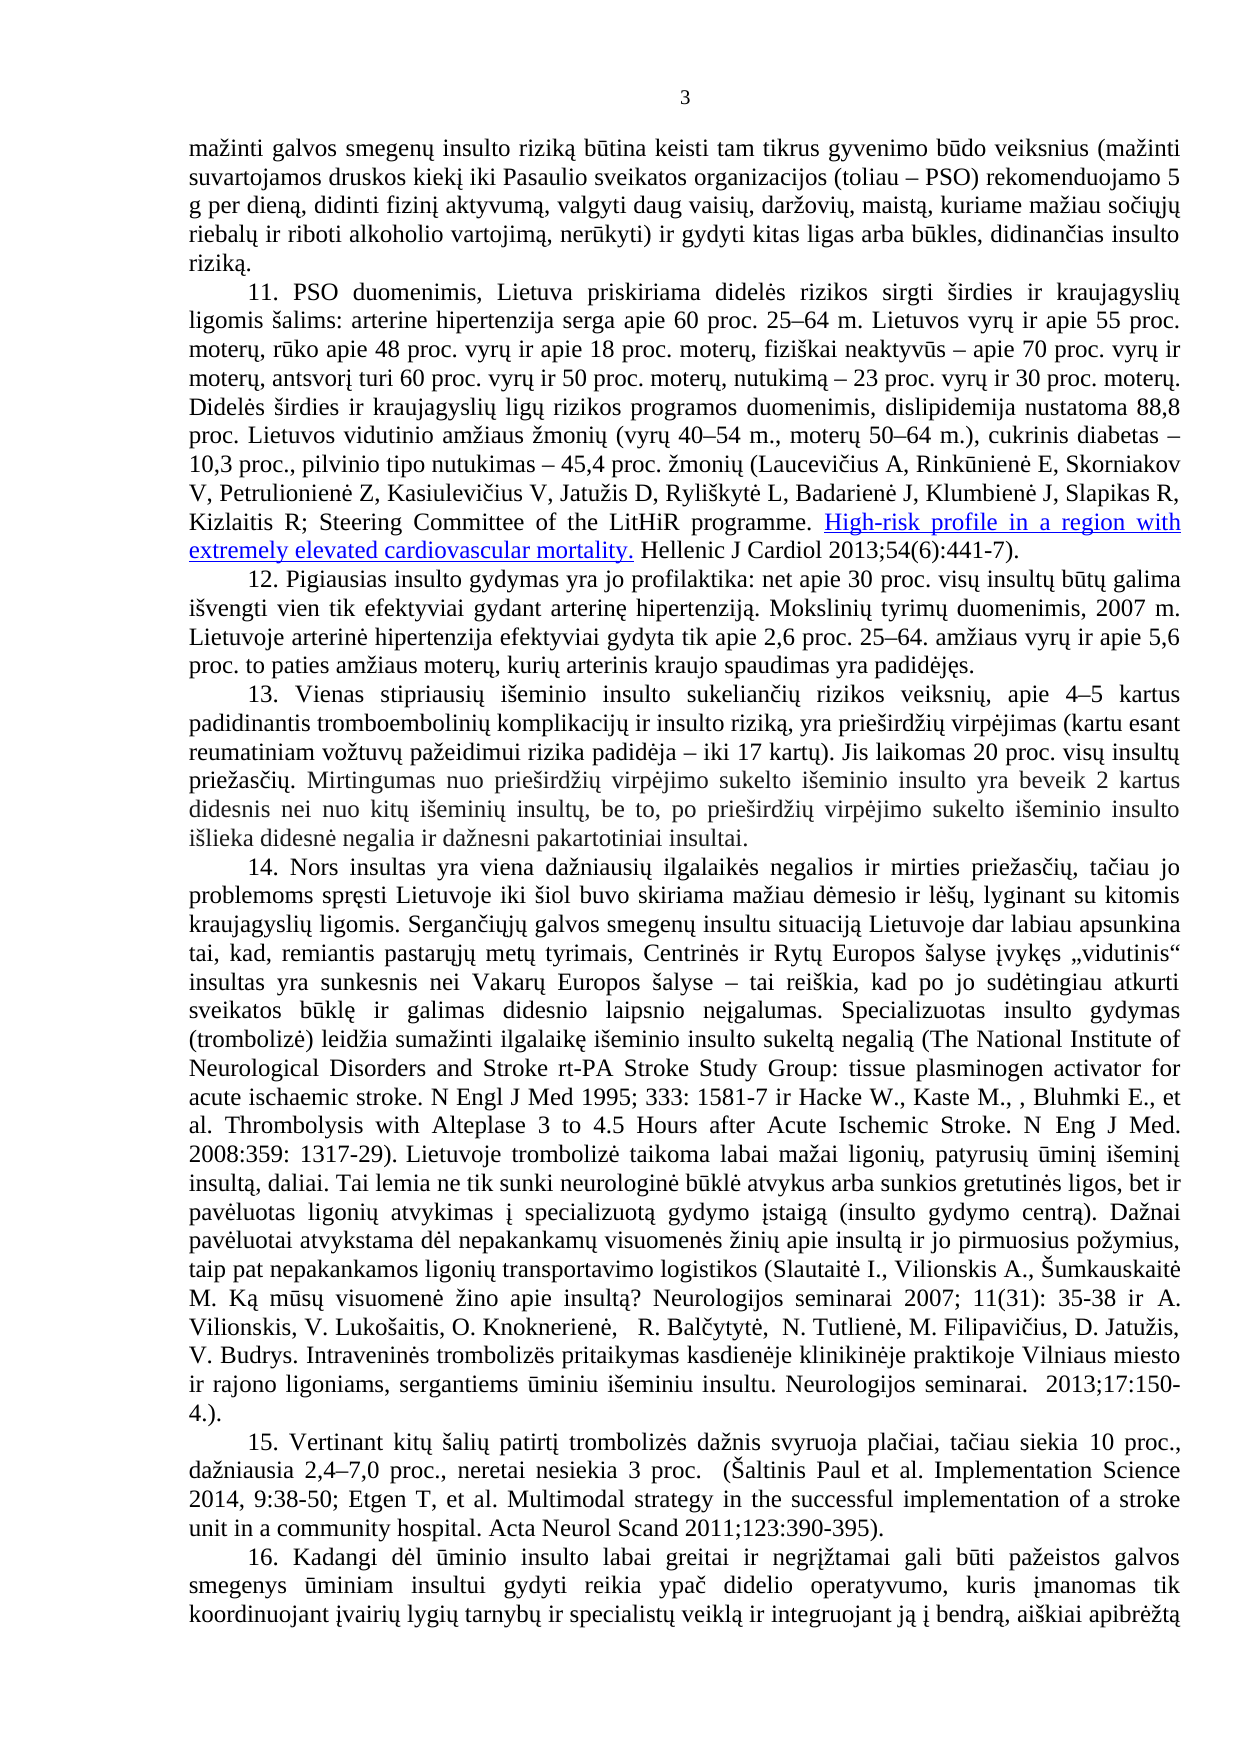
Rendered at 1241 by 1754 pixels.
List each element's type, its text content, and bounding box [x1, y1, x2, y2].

text 11. PSO duomenimis, Lietuva priskiriama didelės rizikos sirgti širdies ir kraujagyslių ligomis šalims: arterine hipertenzija serga apie 60 proc. 25–64 m. Lietuvos vyrų ir apie 55 proc. moterų, rūko apie 48 proc. vyrų ir apie 18 proc. moterų, fiziškai neaktyvūs – apie 70 proc. vyrų ir moterų, antsvorį turi 60 proc. vyrų ir 50 proc. moterų, nutukimą – 23 proc. vyrų ir 30 proc. moterų. Didelės širdies ir kraujagyslių ligų rizikos programos duomenimis, dislipidemija nustatoma 88,8 proc. Lietuvos vidutinio amžiaus žmonių (vyrų 40–54 m., moterų 50–64 m.), cukrinis diabetas – 10,3 proc., pilvinio tipo nutukimas – 45,4 proc. žmonių (Laucevičius A, Rinkūnienė E, Skorniakov V, Petrulionienė Z, Kasiulevičius V, Jatužis D, Ryliškytė L, Badarienė J, Klumbienė J, Slapikas R, Kizlaitis R; Steering Committee of the LitHiR programme. High-risk profile in a region with extremely elevated cardiovascular mortality. Hellenic J Cardiol 2013;54(6):441-7). [188, 277, 1181, 564]
text 12. Pigiausias insulto gydymas yra jo profilaktika: net apie 30 proc. visų insultų būtų galima išvengti vien tik efektyviai gydant arterinę hipertenziją. Mokslinių tyrimų duomenimis, 2007 m. Lietuvoje arterinė hipertenzija efektyviai gydyta tik apie 2,6 proc. 25–64. amžiaus vyrų ir apie 5,6 proc. to paties amžiaus moterų, kurių arterinis kraujo spaudimas yra padidėjęs. [188, 564, 1181, 679]
text 15. Vertinant kitų šalių patirtį trombolizės dažnis svyruoja plačiai, tačiau siekia 10 proc., dažniausia 2,4–7,0 proc., neretai nesiekia 3 proc. (Šaltinis Paul et al. Implementation Science 2014, 9:38-50; Etgen T, et al. Multimodal strategy in the successful implementation of a stroke unit in a community hospital. Acta Neurol Scand 2011;123:390-395). [188, 1427, 1181, 1542]
text 14. Nors insultas yra viena dažniausių ilgalaikės negalios ir mirties priežasčių, tačiau jo problemoms spręsti Lietuvoje iki šiol buvo skiriama mažiau dėmesio ir lėšų, lyginant su kitomis kraujagyslių ligomis. Sergančiųjų galvos smegenų insultu situaciją Lietuvoje dar labiau apsunkina tai, kad, remiantis pastarųjų metų tyrimais, Centrinės ir Rytų Europos šalyse įvykęs „vidutinis“ insultas yra sunkesnis nei Vakarų Europos šalyse – tai reiškia, kad po jo sudėtingiau atkurti sveikatos būklę ir galimas didesnio laipsnio neįgalumas. Specializuotas insulto gydymas (trombolizė) leidžia sumažinti ilgalaikę išeminio insulto sukeltą negalią (The National Institute of Neurological Disorders and Stroke rt-PA Stroke Study Group: tissue plasminogen activator for acute ischaemic stroke. N Engl J Med 1995; 333: 1581-7 ir Hacke W., Kaste M., , Bluhmki E., et al. Thrombolysis with Alteplase 3 to 4.5 Hours after Acute Ischemic Stroke. N Eng J Med. 2008:359: 1317-29). Lietuvoje trombolizė taikoma labai mažai ligonių, patyrusių ūminį išeminį insultą, daliai. Tai lemia ne tik sunki neurologinė būklė atvykus arba sunkios gretutinės ligos, bet ir pavėluotas ligonių atvykimas į specializuotą gydymo įstaigą (insulto gydymo centrą). Dažnai pavėluotai atvykstama dėl nepakankamų visuomenės žinių apie insultą ir jo pirmuosius požymius, taip pat nepakankamos ligonių transportavimo logistikos (Slautaitė I., Vilionskis A., Šumkauskaitė M. Ką mūsų visuomenė žino apie insultą? Neurologijos seminarai 2007; 11(31): 35-38 ir A. Vilionskis, V. Lukošaitis, O. Knoknerienė, R. Balčytytė, N. Tutlienė, M. Filipavičius, D. Jatužis, V. Budrys. Intraveninės trombolizës pritaikymas kasdienėje klinikinėje praktikoje Vilniaus miesto ir rajono ligoniams, sergantiems ūminiu išeminiu insultu. Neurologijos seminarai. 2013;17:150-4.). [188, 852, 1181, 1427]
text mažinti galvos smegenų insulto riziką būtina keisti tam tikrus gyvenimo būdo veiksnius (mažinti suvartojamos druskos kiekį iki Pasaulio sveikatos organizacijos (toliau – PSO) rekomenduojamo 5 g per dieną, didinti fizinį aktyvumą, valgyti daug vaisių, daržovių, maistą, kuriame mažiau sočiųjų riebalų ir riboti alkoholio vartojimą, nerūkyti) ir gydyti kitas ligas arba būkles, didinančias insulto riziką. [188, 133, 1181, 277]
text 13. Vienas stipriausių išeminio insulto sukeliančių rizikos veiksnių, apie 4–5 kartus padidinantis tromboembolinių komplikacijų ir insulto riziką, yra prieširdžių virpėjimas (kartu esant reumatiniam vožtuvų pažeidimui rizika padidėja – iki 17 kartų). Jis laikomas 20 proc. visų insultų priežasčių. Mirtingumas nuo prieširdžių virpėjimo sukelto išeminio insulto yra beveik 2 kartus didesnis nei nuo kitų išeminių insultų, be to, po prieširdžių virpėjimo sukelto išeminio insulto išlieka didesnė negalia ir dažnesni pakartotiniai insultai. [188, 679, 1181, 852]
text 16. Kadangi dėl ūminio insulto labai greitai ir negrįžtamai gali būti pažeistos galvos smegenys ūminiam insultui gydyti reikia ypač didelio operatyvumo, kuris įmanomas tik koordinuojant įvairių lygių tarnybų ir specialistų veiklą ir integruojant ją į bendrą, aiškiai apibrėžtą [188, 1542, 1181, 1628]
